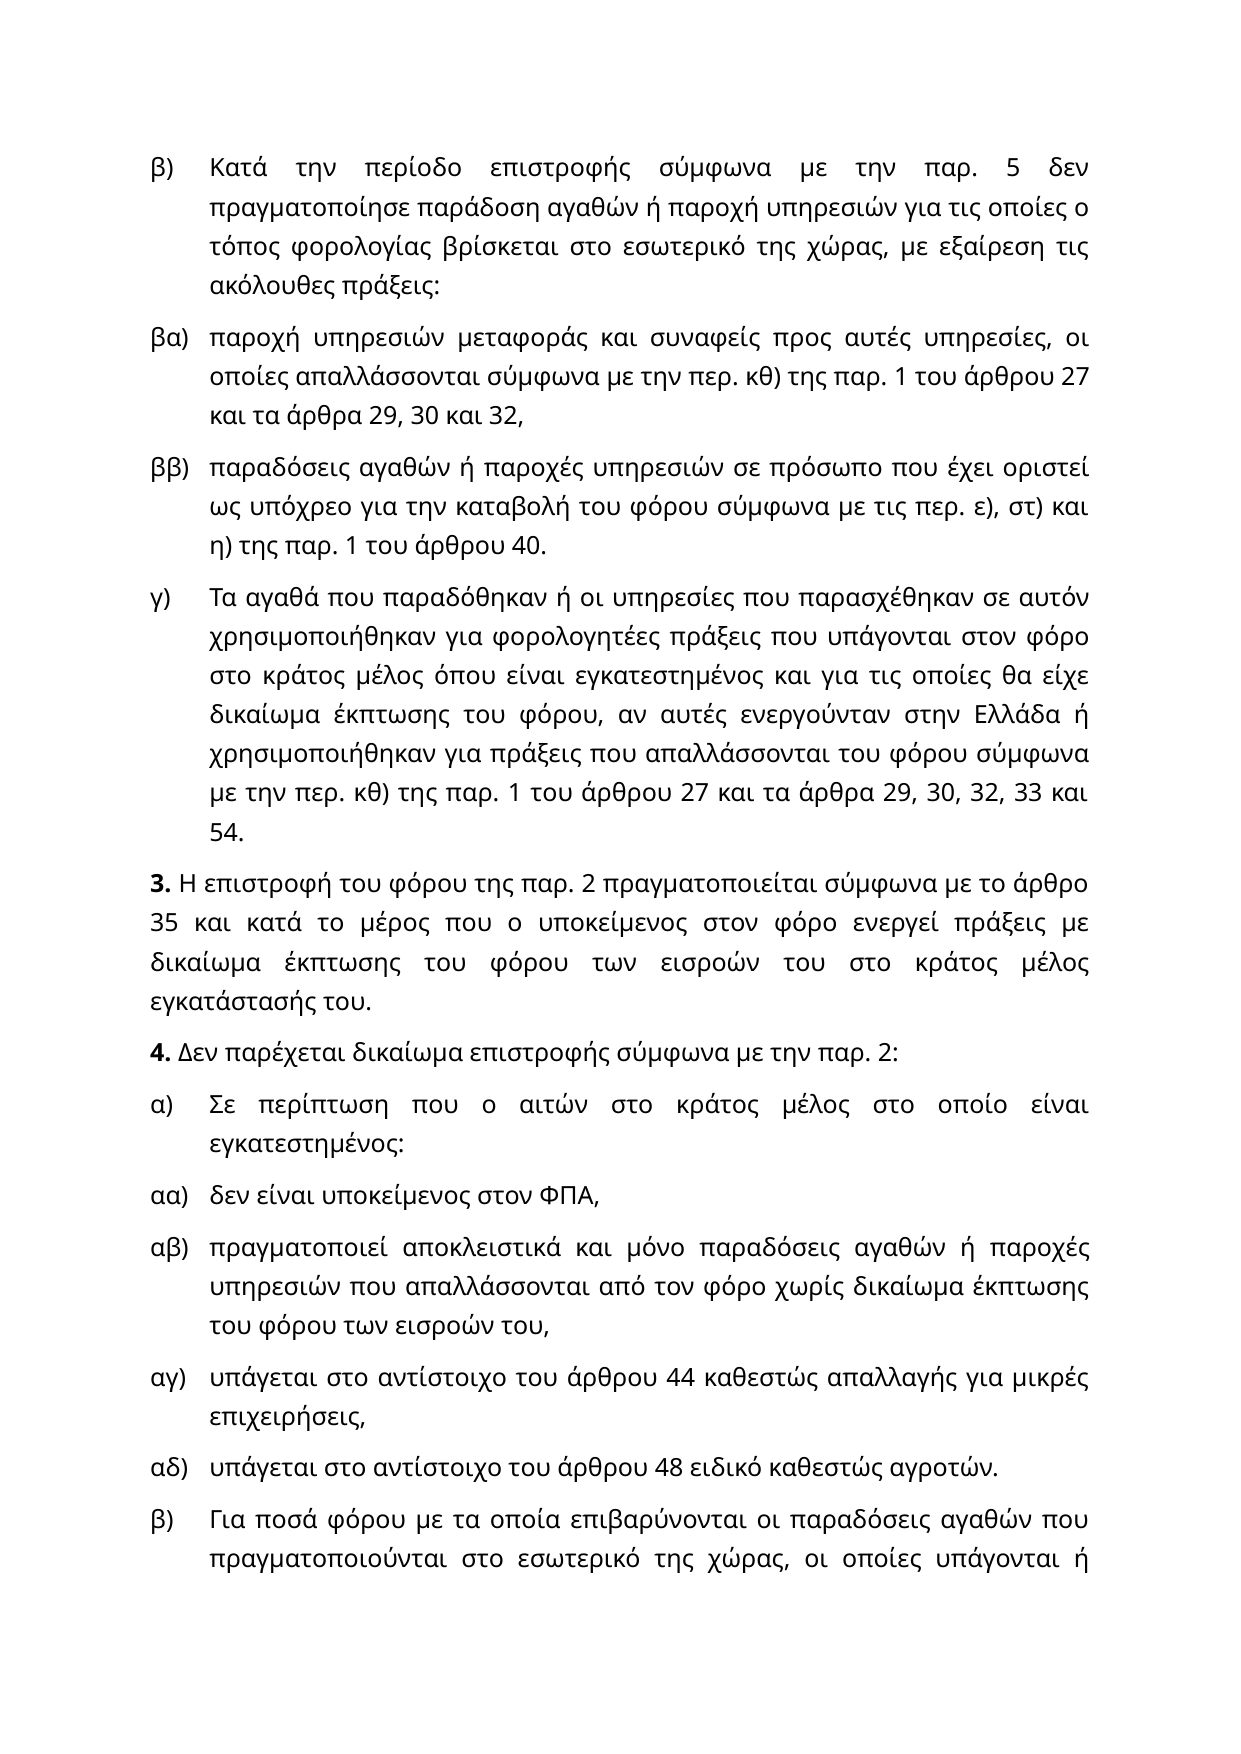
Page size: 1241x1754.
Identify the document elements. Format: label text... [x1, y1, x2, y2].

list αγ) υπάγεται στο αντίστοιχο του άρθρου 44 καθεστώς απαλλαγής για μικρές επιχειρήσεις, [150, 1359, 1090, 1432]
list ββ) παραδόσεις αγαθών ή παροχές υπηρεσιών σε πρόσωπο που έχει οριστεί ως υπόχρεο για την καταβολή του φόρου σύμφωνα με τις περ. ε), στ) και η) της παρ. 1 του άρθρου 40. [150, 449, 1090, 562]
list αα) δεν είναι υποκείμενος στον ΦΠΑ, [150, 1177, 1090, 1212]
list αδ) υπάγεται στο αντίστοιχο του άρθρου 48 ειδικό καθεστώς αγροτών. [150, 1450, 1090, 1484]
list α) Σε περίπτωση που ο αιτών στο κράτος μέλος στο οποίο είναι εγκατεστημένος: [150, 1087, 1090, 1160]
list β) Κατά την περίοδο επιστροφής σύμφωνα με την παρ. 5 δεν πραγματοποίησε παράδοση αγαθών ή παροχή υπηρεσιών για τις οποίες ο τόπος φορολογίας βρίσκεται στο εσωτερικό της χώρας, με εξαίρεση τις ακόλουθες πράξεις: [150, 150, 1090, 302]
list γ) Τα αγαθά που παραδόθηκαν ή οι υπηρεσίες που παρασχέθηκαν σε αυτόν χρησιμοποιήθηκαν για φορολογητέες πράξεις που υπάγονται στον φόρο στο κράτος μέλος όπου είναι εγκατεστημένος και για τις οποίες θα είχε δικαίωμα έκπτωσης του φόρου, αν αυτές ενεργούνταν στην Ελλάδα ή χρησιμοποιήθηκαν για πράξεις που απαλλάσσονται του φόρου σύμφωνα με την περ. κθ) της παρ. 1 του άρθρου 27 και τα άρθρα 29, 30, 32, 33 και 54. [150, 579, 1090, 848]
list βα) παροχή υπηρεσιών μεταφοράς και συναφείς προς αυτές υπηρεσίες, οι οποίες απαλλάσσονται σύμφωνα με την περ. κθ) της παρ. 1 του άρθρου 27 και τα άρθρα 29, 30 και 32, [150, 319, 1090, 432]
text 3. Η επιστροφή του φόρου της παρ. 2 πραγματοποιείται σύμφωνα με το άρθρο 35 και κατά το μέρος που ο υποκείμενος στον φόρο ενεργεί πράξεις με δικαίωμα έκπτωσης του φόρου των εισροών του στο κράτος μέλος εγκατάστασής του. [150, 866, 1090, 1017]
list β) Για ποσά φόρου με τα οποία επιβαρύνονται οι παραδόσεις αγαθών που πραγματοποιούνται στο εσωτερικό της χώρας, οι οποίες υπάγονται ή [150, 1502, 1090, 1575]
text 4. Δεν παρέχεται δικαίωμα επιστροφής σύμφωνα με την παρ. 2: [150, 1035, 1090, 1069]
list αβ) πραγματοποιεί αποκλειστικά και μόνο παραδόσεις αγαθών ή παροχές υπηρεσιών που απαλλάσσονται από τον φόρο χωρίς δικαίωμα έκπτωσης του φόρου των εισροών του, [150, 1229, 1090, 1342]
